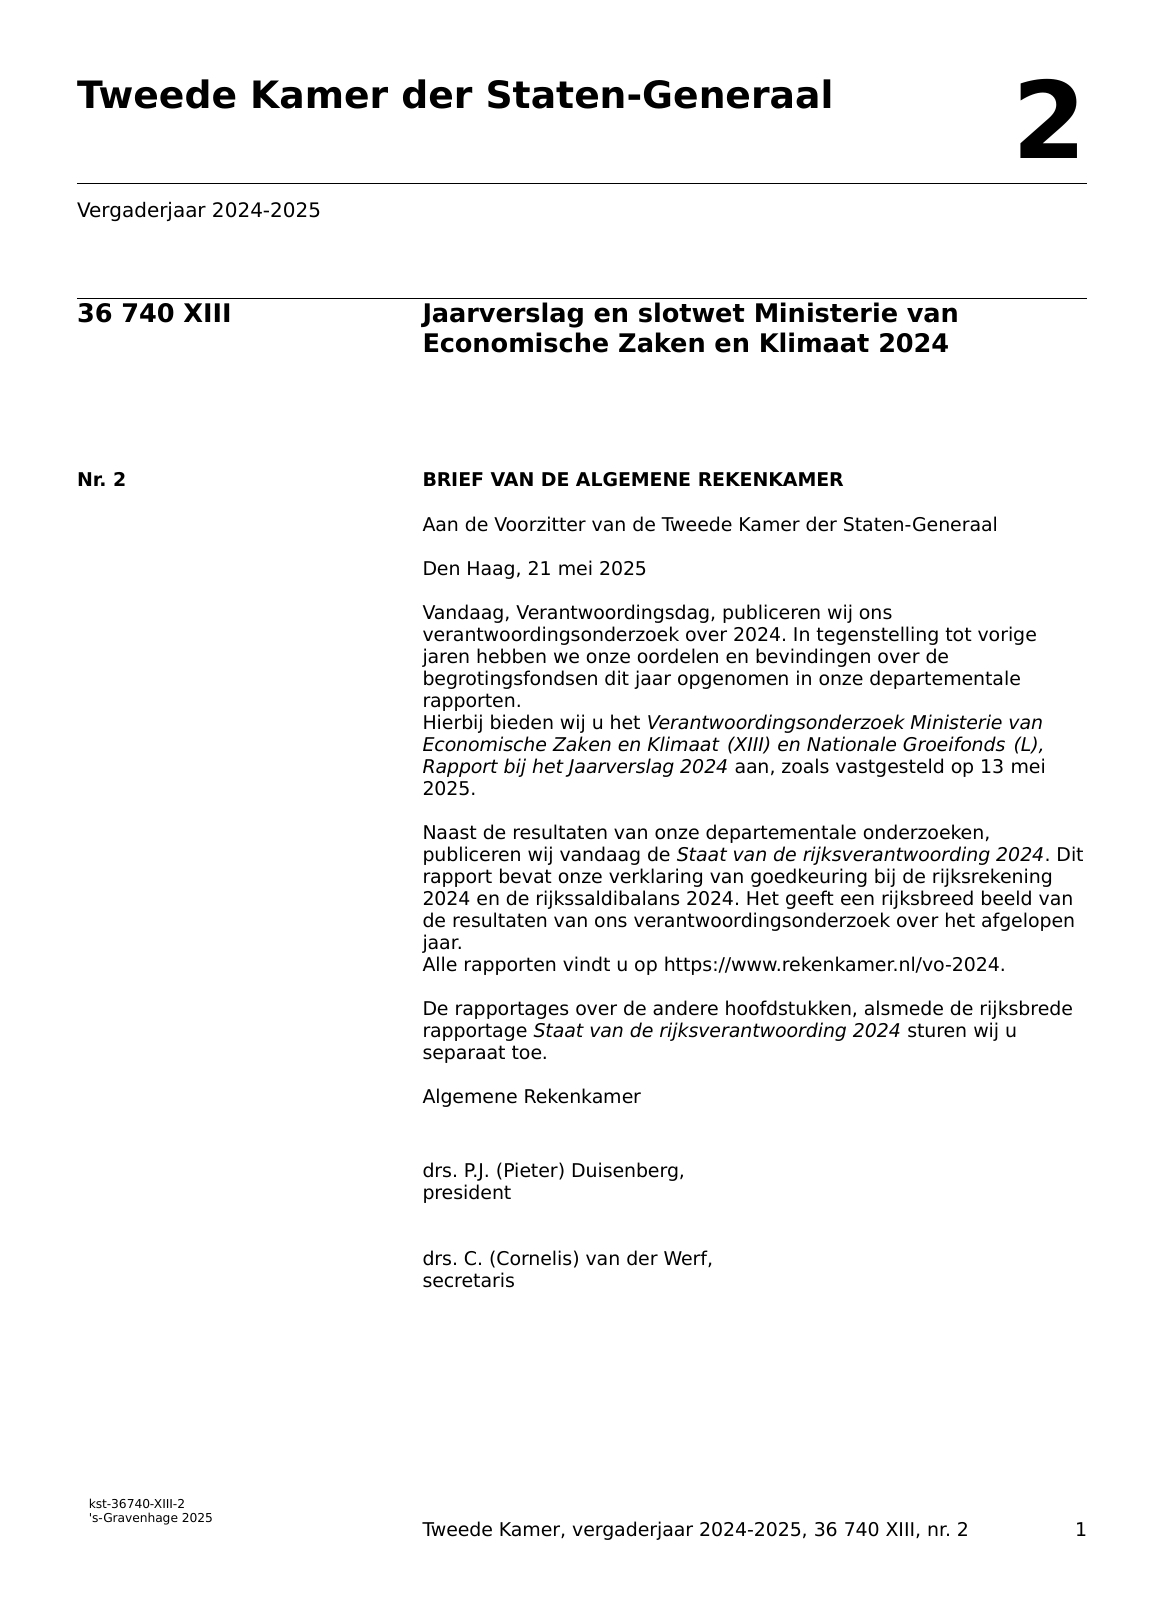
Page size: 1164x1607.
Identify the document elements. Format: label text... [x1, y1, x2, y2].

text drs. P.J. (Pieter) Duisenberg, president [422, 1138, 1087, 1204]
text Alle rapporten vindt u op https://www.rekenkamer.nl/vo-2024. [422, 954, 1087, 976]
table_cell Vergaderjaar 2024-2025 [77, 184, 1087, 298]
text Naast de resultaten van onze departementale onderzoeken, publiceren wij vandaag de Staat van de rijksverantwoording 2024. Dit rapport bevat onze verklaring van goedkeuring bij de rijksrekening 2024 en de rijkssaldibalans 2024. Het geeft een rijksbreed beeld van de resultaten van ons verantwoordingsonderzoek over het afgelopen jaar. [422, 822, 1087, 954]
subtitle 36 740 XIII Jaarverslag en slotwet Ministerie van Economische Zaken en Klimaat 2024 [77, 299, 1087, 358]
subtitle Nr. 2 BRIEF VAN DE ALGEMENE REKENKAMER [77, 469, 1087, 491]
table_header 2 [886, 59, 1087, 183]
text kst-36740-XIII-2 [88, 1497, 323, 1511]
text Aan de Voorzitter van de Tweede Kamer der Staten-Generaal [422, 513, 1087, 536]
text 's-Gravenhage 2025 [88, 1511, 323, 1525]
text Algemene Rekenkamer [422, 1086, 1087, 1108]
text De rapportages over de andere hoofdstukken, alsmede de rijksbrede rapportage Staat van de rijksverantwoording 2024 sturen wij u separaat toe. [422, 998, 1087, 1064]
text Den Haag, 21 mei 2025 [422, 558, 1087, 580]
text Vandaag, Verantwoordingsdag, publiceren wij ons verantwoordingsonderzoek over 2024. In tegenstelling tot vorige jaren hebben we onze oordelen en bevindingen over de begrotingsfondsen dit jaar opgenomen in onze departementale rapporten. [422, 602, 1087, 712]
text Hierbij bieden wij u het Verantwoordingsonderzoek Ministerie van Economische Zaken en Klimaat (XIII) en Nationale Groeifonds (L), Rapport bij het Jaarverslag 2024 aan, zoals vastgesteld op 13 mei 2025. [422, 712, 1087, 800]
text drs. C. (Cornelis) van der Werf, secretaris [422, 1226, 1087, 1292]
table_header Tweede Kamer der Staten-Generaal [77, 59, 886, 183]
